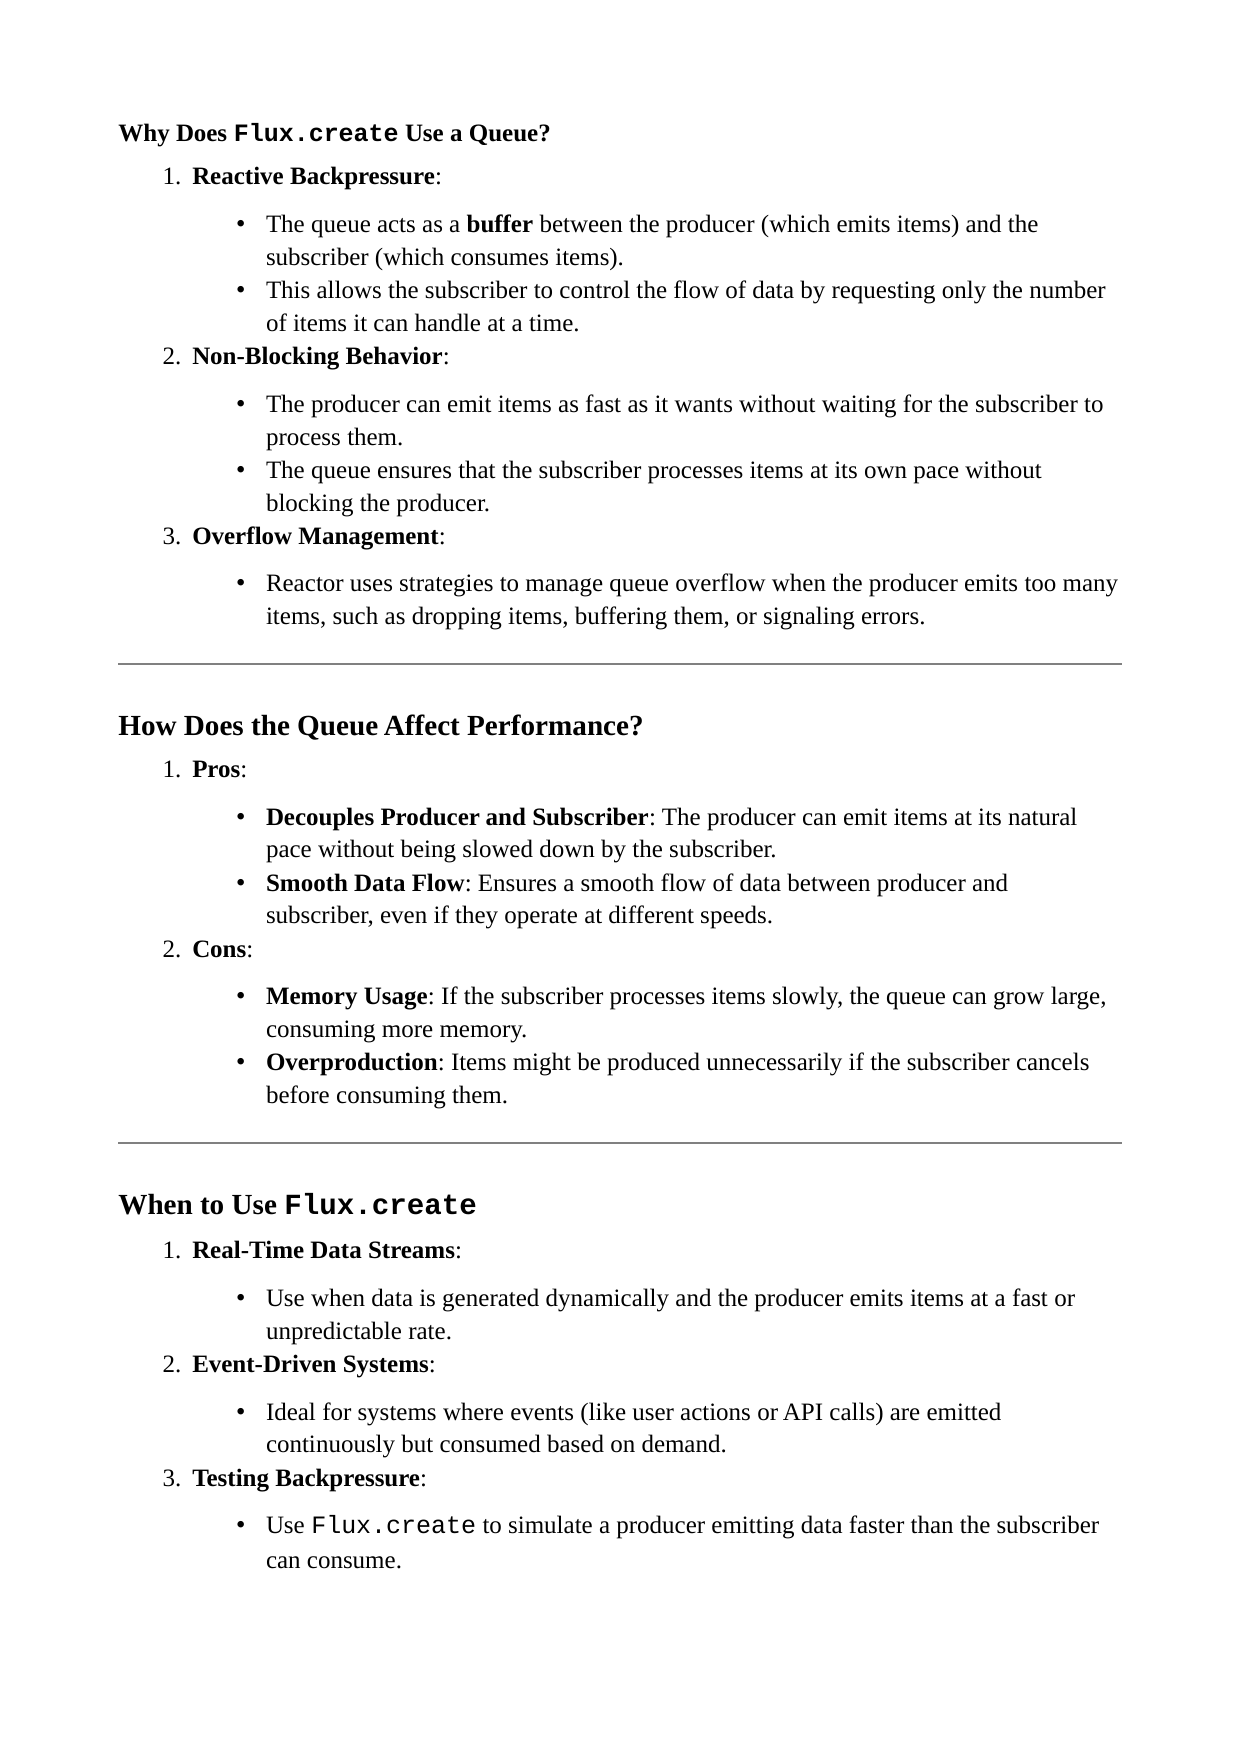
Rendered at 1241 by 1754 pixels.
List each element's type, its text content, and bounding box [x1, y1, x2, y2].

list Pros: [162, 754, 1122, 783]
list The producer can emit items as fast as it wants without waiting for the subscriber to process them. [236, 389, 1122, 451]
list Ideal for systems where events (like user actions or API calls) are emitted continuously but consumed based on demand. [236, 1397, 1122, 1458]
list Decouples Producer and Subscriber: The producer can emit items at its natural pace without being slowed down by the subscriber. [236, 802, 1122, 863]
list Memory Usage: If the subscriber processes items slowly, the queue can grow large, consuming more memory. [236, 981, 1122, 1043]
subtitle Why Does Flux.create Use a Queue? [118, 118, 1122, 149]
list This allows the subscriber to control the flow of data by requesting only the number of items it can handle at a time. [236, 275, 1122, 337]
list Cons: [162, 934, 1122, 962]
list Testing Backpressure: [162, 1463, 1122, 1491]
list The queue ensures that the subscriber processes items at its own pace without blocking the producer. [236, 455, 1122, 517]
list Real-Time Data Streams: [162, 1235, 1122, 1264]
list Use when data is generated dynamically and the producer emits items at a fast or unpredictable rate. [236, 1283, 1122, 1345]
list Overflow Management: [162, 521, 1122, 549]
list Non-Blocking Behavior: [162, 341, 1122, 370]
list Reactor uses strategies to manage queue overflow when the producer emits too many items, such as dropping items, buffering them, or signaling errors. [236, 568, 1122, 630]
list Event-Driven Systems: [162, 1349, 1122, 1378]
list Reactive Backpressure: [162, 161, 1122, 190]
list Use Flux.create to simulate a producer emitting data faster than the subscriber can consume. [236, 1510, 1122, 1574]
subtitle When to Use Flux.create [118, 1187, 1122, 1223]
subtitle How Does the Queue Affect Performance? [118, 708, 1122, 741]
list Smooth Data Flow: Ensures a smooth flow of data between producer and subscriber, even if they operate at different speeds. [236, 868, 1122, 929]
list Overproduction: Items might be produced unnecessarily if the subscriber cancels before consuming them. [236, 1047, 1122, 1109]
list The queue acts as a buffer between the producer (which emits items) and the subscriber (which consumes items). [236, 209, 1122, 271]
